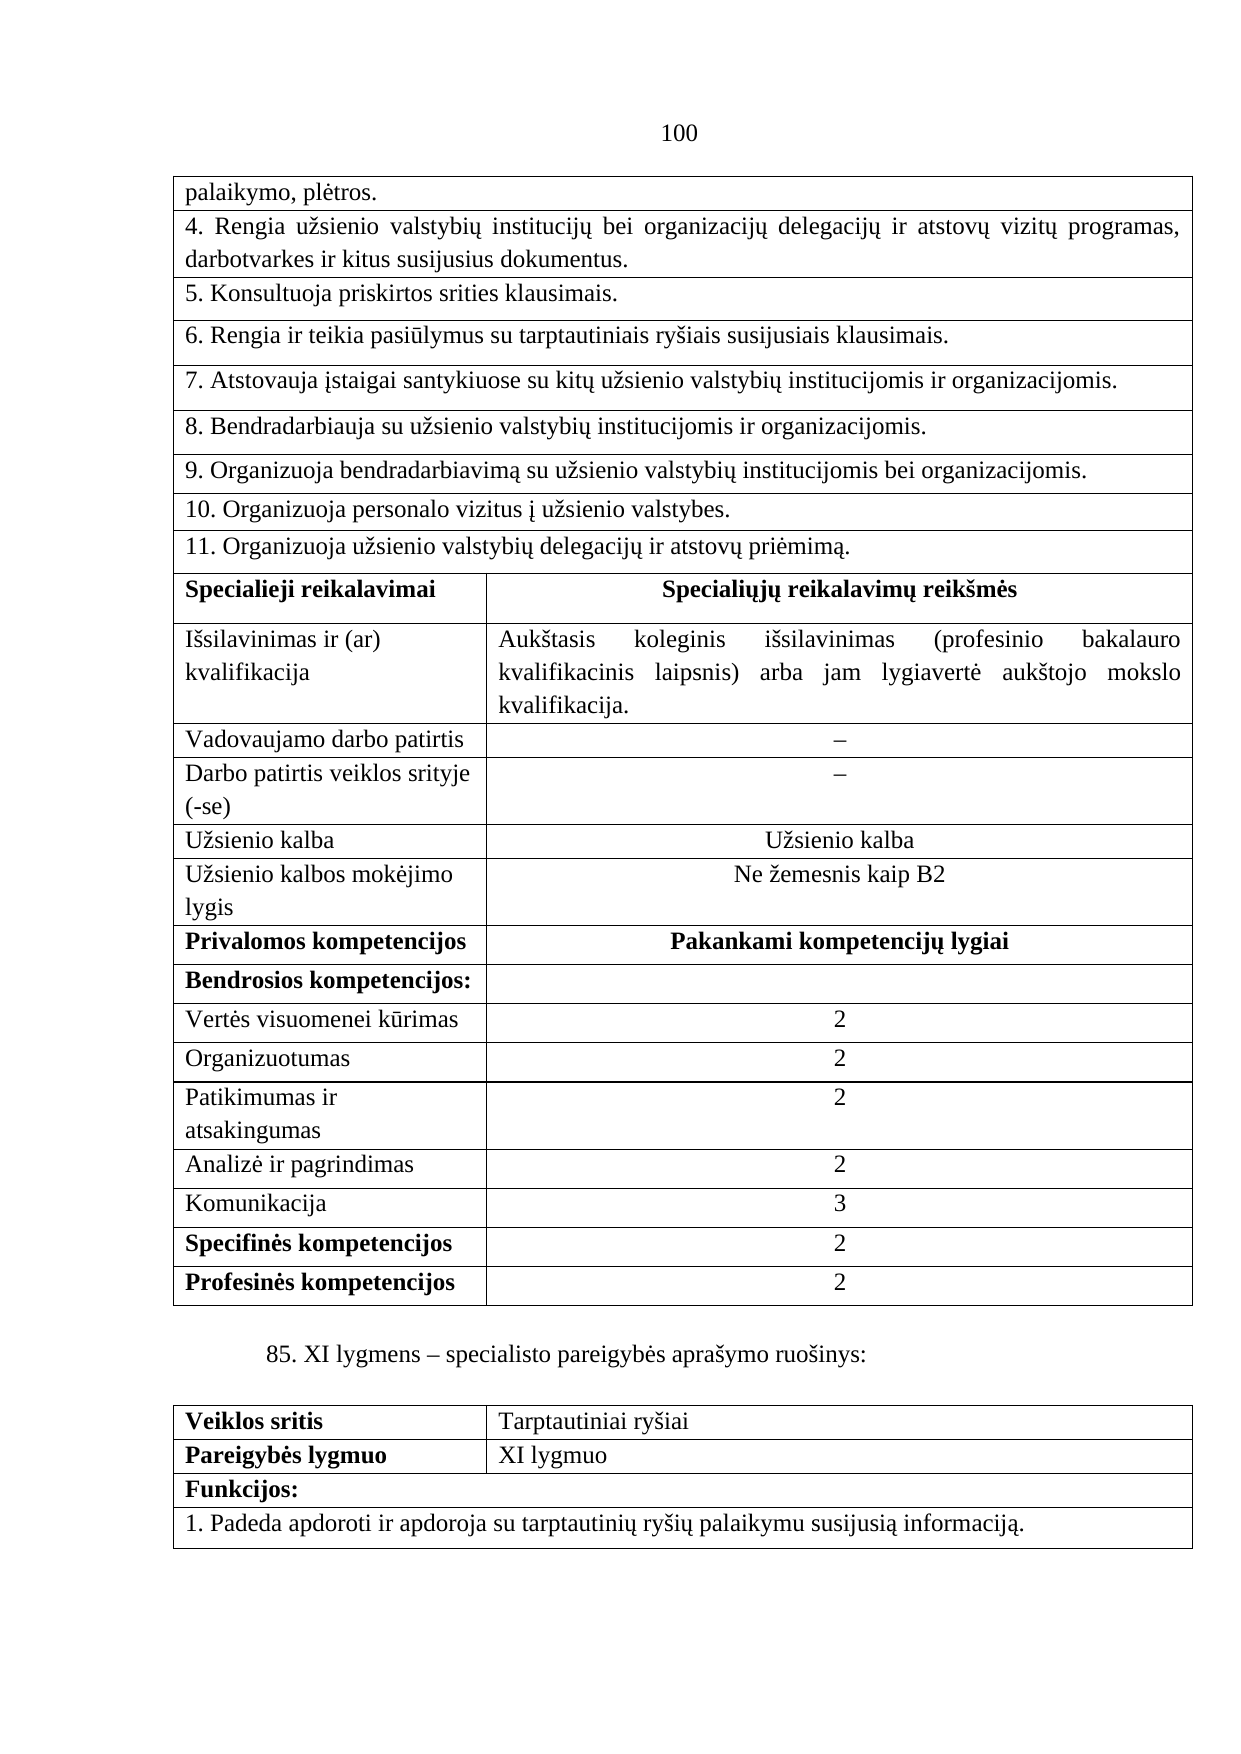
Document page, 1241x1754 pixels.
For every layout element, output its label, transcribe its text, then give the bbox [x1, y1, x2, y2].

table_cell Užsienio kalbos mokėjimo lygis [174, 859, 486, 925]
table_cell Patikimumas ir atsakingumas [174, 1083, 486, 1148]
table_cell Bendrosios kompetencijos: [174, 965, 486, 1003]
table_cell 3 [487, 1189, 1192, 1227]
table_cell 2 [487, 1228, 1192, 1266]
table_cell Funkcijos: [174, 1474, 1192, 1507]
table_cell palaikymo, plėtros. [174, 177, 1192, 210]
table_cell – [487, 758, 1192, 824]
table_cell 2 [487, 1083, 1192, 1148]
table_cell Privalomos kompetencijos [174, 926, 486, 964]
table_cell Darbo patirtis veiklos srityje (-se) [174, 758, 486, 824]
table_cell 6. Rengia ir teikia pasiūlymus su tarptautiniais ryšiais susijusiais klausimais. [174, 321, 1192, 364]
table_cell 1. Padeda apdoroti ir apdoroja su tarptautinių ryšių palaikymu susijusią informaciją. [174, 1508, 1192, 1548]
table_cell 7. Atstovauja įstaigai santykiuose su kitų užsienio valstybių institucijomis ir organizacijomis. [174, 366, 1192, 410]
table_cell Pareigybės lygmuo [174, 1440, 486, 1473]
table_cell 2 [487, 1150, 1192, 1187]
table_cell Komunikacija [174, 1189, 486, 1227]
table_cell Analizė ir pagrindimas [174, 1150, 486, 1187]
table_cell XI lygmuo [487, 1440, 1192, 1473]
table_cell 2 [487, 1267, 1192, 1305]
table_cell 5. Konsultuoja priskirtos srities klausimais. [174, 278, 1192, 319]
table_cell Profesinės kompetencijos [174, 1267, 486, 1305]
table_header Veiklos sritis [174, 1406, 486, 1439]
table_cell 11. Organizuoja užsienio valstybių delegacijų ir atstovų priėmimą. [174, 531, 1192, 573]
table_cell Specialieji reikalavimai [174, 574, 486, 623]
table_cell Pakankami kompetencijų lygiai [487, 926, 1192, 964]
table_header Tarptautiniai ryšiai [487, 1406, 1192, 1439]
table_cell Aukštasis koleginis išsilavinimas (profesinio bakalauro kvalifikacinis laipsnis) arba jam lygiavertė aukštojo mokslo kvalifikacija. [487, 624, 1192, 723]
table_cell 4. Rengia užsienio valstybių institucijų bei organizacijų delegacijų ir atstovų vizitų programas, darbotvarkes ir kitus susijusius dokumentus. [174, 211, 1192, 277]
table_cell Specifinės kompetencijos [174, 1228, 486, 1266]
table_cell Užsienio kalba [487, 825, 1192, 858]
table_cell 10. Organizuoja personalo vizitus į užsienio valstybes. [174, 494, 1192, 530]
table_cell Išsilavinimas ir (ar) kvalifikacija [174, 624, 486, 723]
table_cell Ne žemesnis kaip B2 [487, 859, 1192, 925]
table_cell Organizuotumas [174, 1043, 486, 1081]
table_cell [487, 965, 1192, 1003]
table_cell Užsienio kalba [174, 825, 486, 858]
table_cell Specialiųjų reikalavimų reikšmės [487, 574, 1192, 623]
table_cell Vadovaujamo darbo patirtis [174, 724, 486, 757]
table_cell – [487, 724, 1192, 757]
table_cell 2 [487, 1004, 1192, 1042]
table_cell 9. Organizuoja bendradarbiavimą su užsienio valstybių institucijomis bei organizacijomis. [174, 455, 1192, 493]
table_cell 2 [487, 1043, 1192, 1081]
table_cell Vertės visuomenei kūrimas [174, 1004, 486, 1042]
text 85. XI lygmens – specialisto pareigybės aprašymo ruošinys: [177, 1339, 1181, 1367]
table_cell 8. Bendradarbiauja su užsienio valstybių institucijomis ir organizacijomis. [174, 411, 1192, 454]
